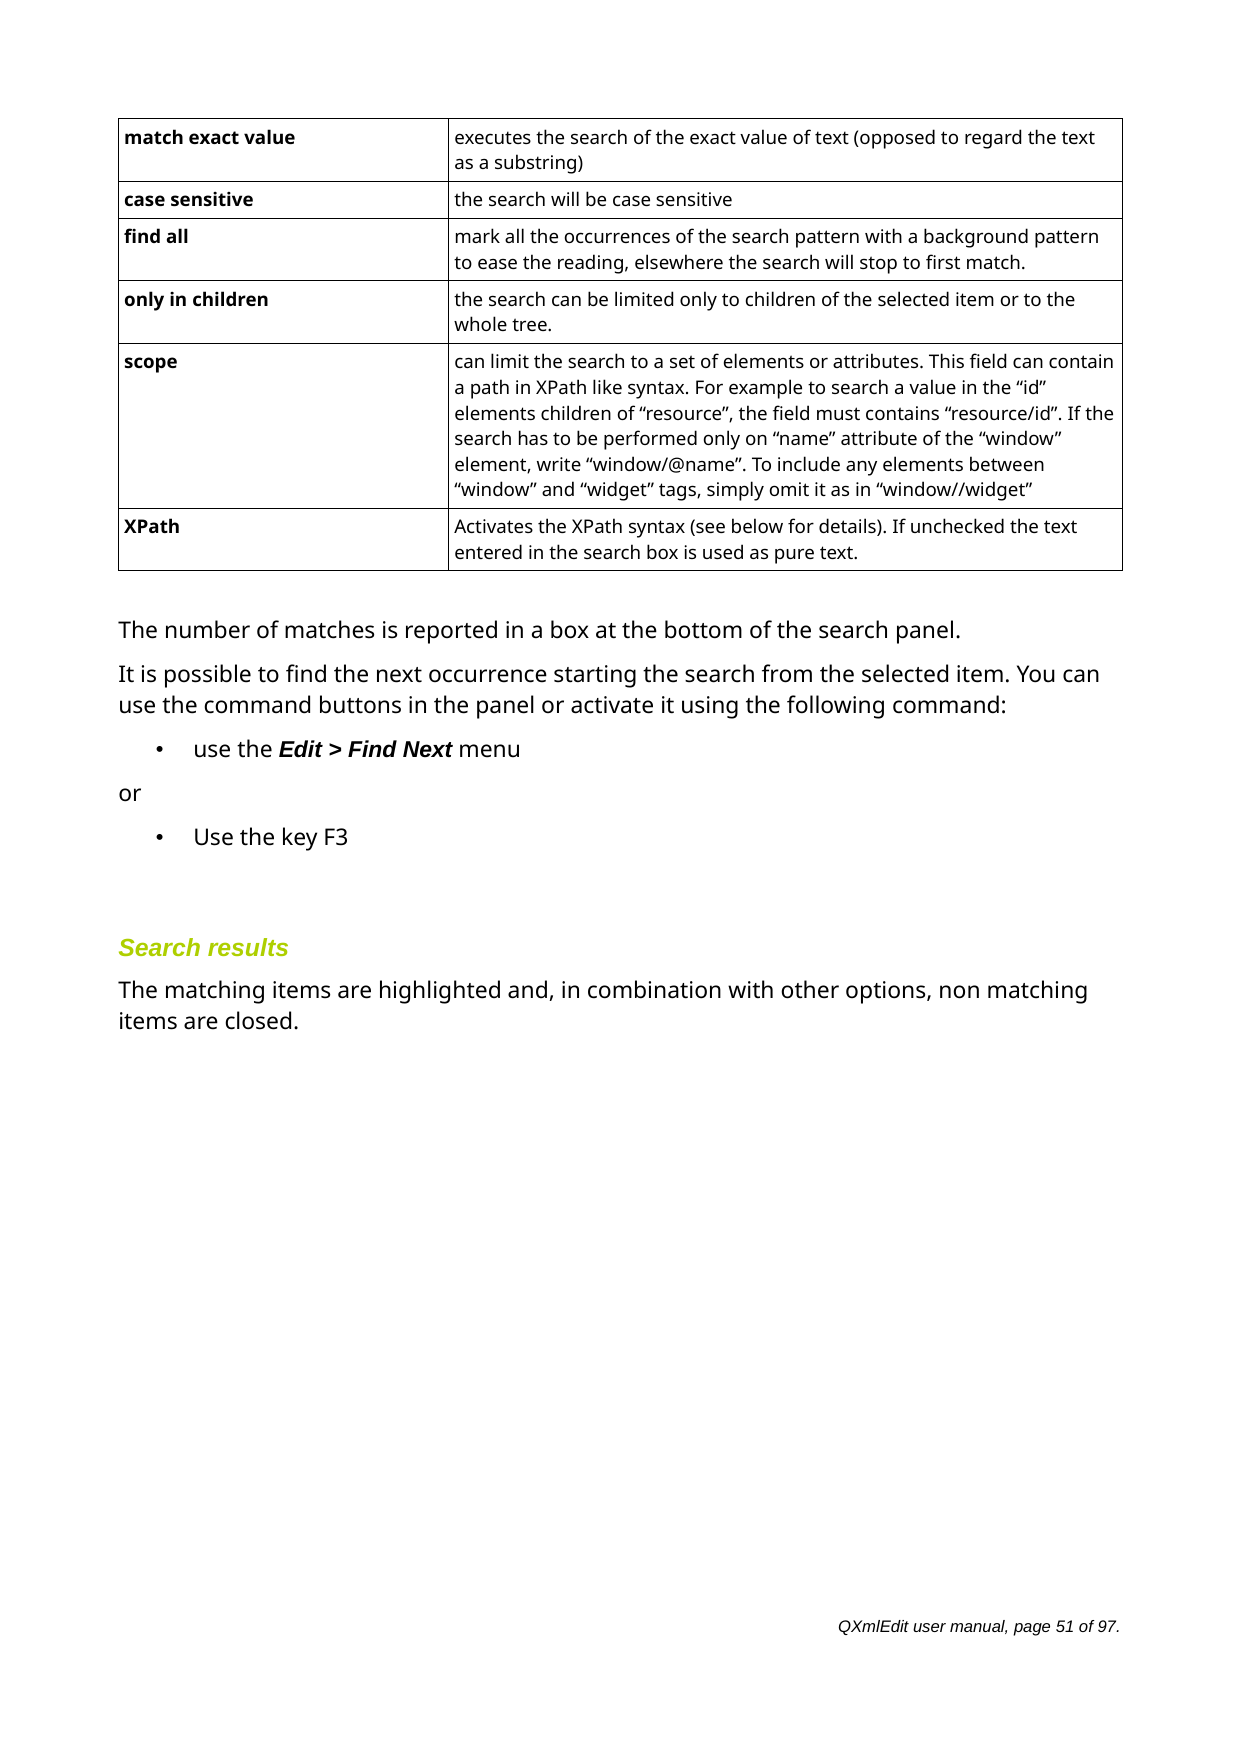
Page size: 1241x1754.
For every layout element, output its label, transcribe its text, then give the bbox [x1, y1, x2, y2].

table_cell executes the search of the exact value of text (opposed to regard the text as a substring) [449, 119, 1122, 181]
table_cell can limit the search to a set of elements or attributes. This field can contain a path in XPath like syntax. For example to search a value in the “id” elements children of “resource”, the field must contains “resource/id”. If the search has to be performed only on “name” attribute of the “window” element, write “window/@name”. To include any elements between “window” and “widget” tags, simply omit it as in “window//widget” [449, 344, 1122, 508]
list use the Edit > Find Next menu [156, 733, 1122, 764]
table_cell the search can be limited only to children of the selected item or to the whole tree. [449, 281, 1122, 343]
table_cell mark all the occurrences of the search pattern with a background pattern to ease the reading, elsewhere the search will stop to first match. [449, 219, 1122, 280]
list Use the key F3 [156, 820, 1122, 852]
table_cell only in children [119, 281, 448, 343]
text It is possible to find the next occurrence starting the search from the selected item. You can use the command buttons in the panel or activate it using the following command: [118, 658, 1122, 720]
table_cell scope [119, 344, 448, 508]
table_cell the search will be case sensitive [449, 182, 1122, 218]
table_cell match exact value [119, 119, 448, 181]
text The number of matches is reported in a box at the bottom of the search panel. [118, 614, 1122, 645]
subtitle Search results [118, 933, 1122, 961]
text or [118, 777, 1122, 808]
table_cell case sensitive [119, 182, 448, 218]
table_cell XPath [119, 509, 448, 570]
table_cell find all [119, 219, 448, 280]
table_cell Activates the XPath syntax (see below for details). If unchecked the text entered in the search box is used as pure text. [449, 509, 1122, 570]
text The matching items are highlighted and, in combination with other options, non matching items are closed. [118, 974, 1122, 1036]
